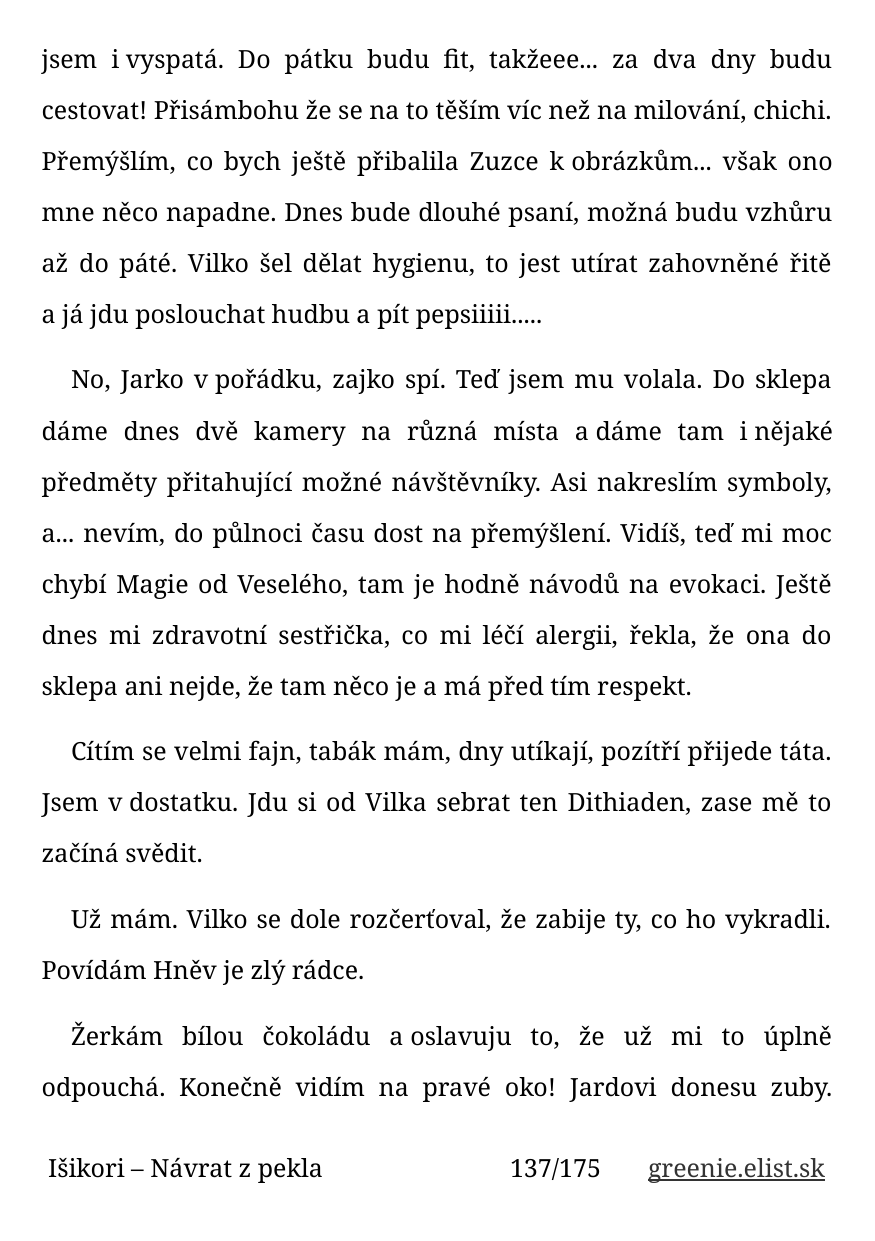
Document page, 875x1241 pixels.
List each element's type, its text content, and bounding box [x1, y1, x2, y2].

text Cítím se velmi fajn, tabák mám, dny utíkají, pozítří přijede táta. Jsem v dostatku. Jdu si od Vilka sebrat ten Dithiaden, zase mě to začíná svědit. [41, 734, 833, 870]
text Žerkám bílou čokoládu a oslavuju to, že už mi to úplně odpouchá. Konečně vidím na pravé oko! Jardovi donesu zuby. [41, 1018, 833, 1103]
text No, Jarko v pořádku, zajko spí. Teď jsem mu volala. Do sklepa dáme dnes dvě kamery na různá místa a dáme tam i nějaké předměty přitahující možné návštěvníky. Asi nakreslím symboly, a... nevím, do půlnoci času dost na přemýšlení. Vidíš, teď mi moc chybí Magie od Veselého, tam je hodně návodů na evokaci. Ještě dnes mi zdravotní sestřička, co mi léčí alergii, řekla, že ona do sklepa ani nejde, že tam něco je a má před tím respekt. [41, 362, 833, 702]
text jsem i vyspatá. Do pátku budu fit, takžeee... za dva dny budu cestovat! Přisámbohu že se na to těším víc než na milování, chichi. Přemýšlím, co bych ještě přibalila Zuzce k obrázkům... však ono mne něco napadne. Dnes bude dlouhé psaní, možná budu vzhůru až do páté. Vilko šel dělat hygienu, to jest utírat zahovněné řitě a já jdu poslouchat hudbu a pít pepsiiiii..... [41, 41, 833, 331]
text Už mám. Vilko se dole rozčerťoval, že zabije ty, co ho vykradli. Povídám Hněv je zlý rádce. [41, 902, 833, 987]
